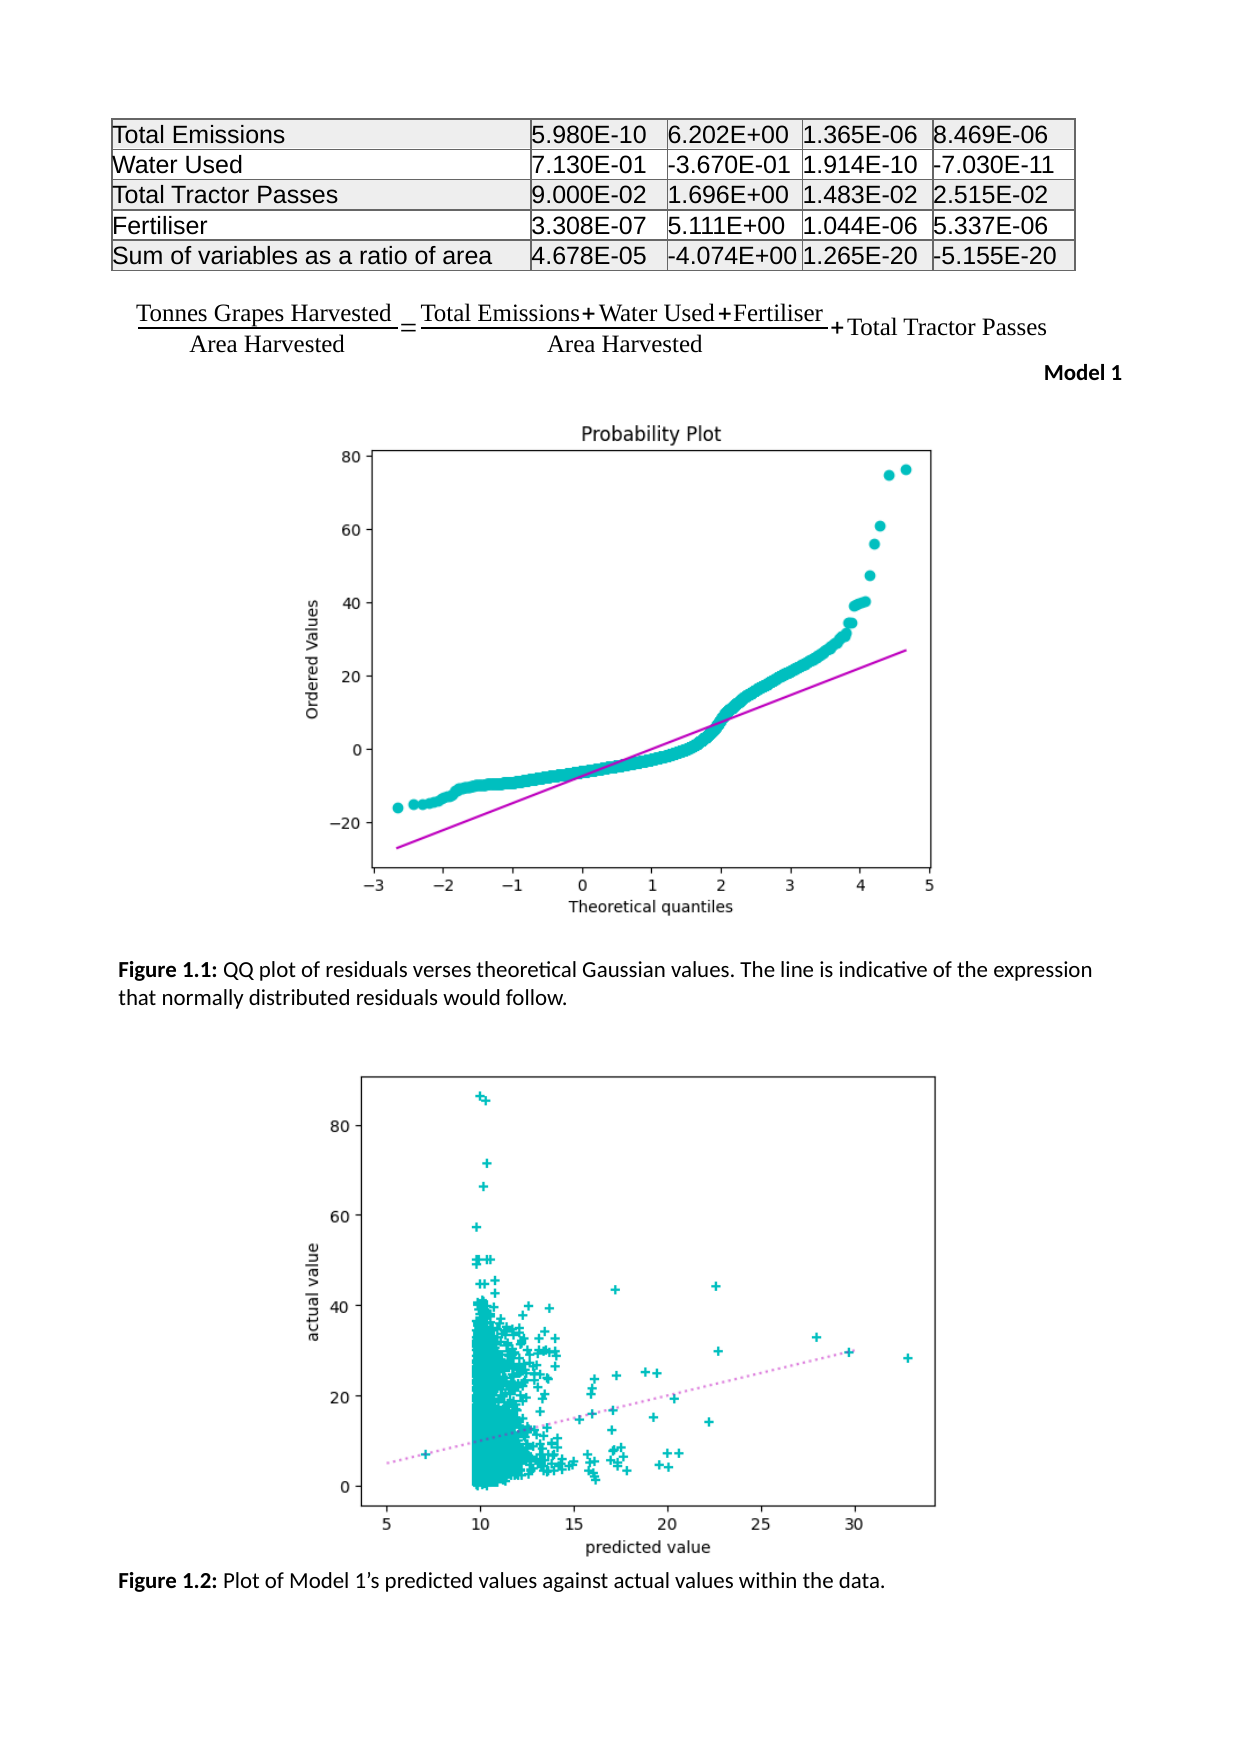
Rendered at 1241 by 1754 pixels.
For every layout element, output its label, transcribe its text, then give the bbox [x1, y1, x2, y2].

table_cell 1.914E-10 [803, 150, 932, 179]
table_cell 7.130E-01 [532, 150, 667, 179]
table_cell 5.337E-06 [934, 211, 1074, 239]
table_cell Fertiliser [113, 211, 530, 239]
picture [295, 1067, 945, 1567]
table_cell 1.483E-02 [803, 180, 932, 209]
table_cell 1.696E+00 [668, 180, 802, 209]
list Model 1 [118, 358, 1122, 386]
table_cell -5.155E-20 [934, 241, 1074, 270]
table_cell 1.044E-06 [803, 211, 932, 239]
table_cell 8.469E-06 [934, 120, 1074, 148]
table_cell 5.111E+00 [668, 211, 802, 239]
table_cell 5.980E-10 [532, 120, 667, 148]
table_cell Total Tractor Passes [113, 180, 530, 209]
table_cell 4.678E-05 [532, 241, 667, 270]
table_cell -7.030E-11 [934, 150, 1074, 179]
table_cell -3.670E-01 [668, 150, 802, 179]
table_cell 1.365E-06 [803, 120, 932, 148]
list Figure 1.2: Plot of Model 1’s predicted values against actual values within the data. [118, 1567, 1122, 1594]
table_cell 9.000E-02 [532, 180, 667, 209]
table_cell 2.515E-02 [934, 180, 1074, 209]
table_cell Sum of variables as a ratio of area [113, 241, 530, 270]
table_cell -4.074E+00 [668, 241, 802, 270]
table_cell 3.308E-07 [532, 211, 667, 239]
picture [295, 414, 945, 927]
table_cell 6.202E+00 [668, 120, 802, 148]
table_cell Water Used [113, 150, 530, 179]
table_cell Total Emissions [113, 120, 530, 148]
table_cell 1.265E-20 [803, 241, 932, 270]
list Figure 1.1: QQ plot of residuals verses theoretical Gaussian values. The line is indicative of the expression that normally distributed residuals would follow. [118, 955, 1122, 1011]
